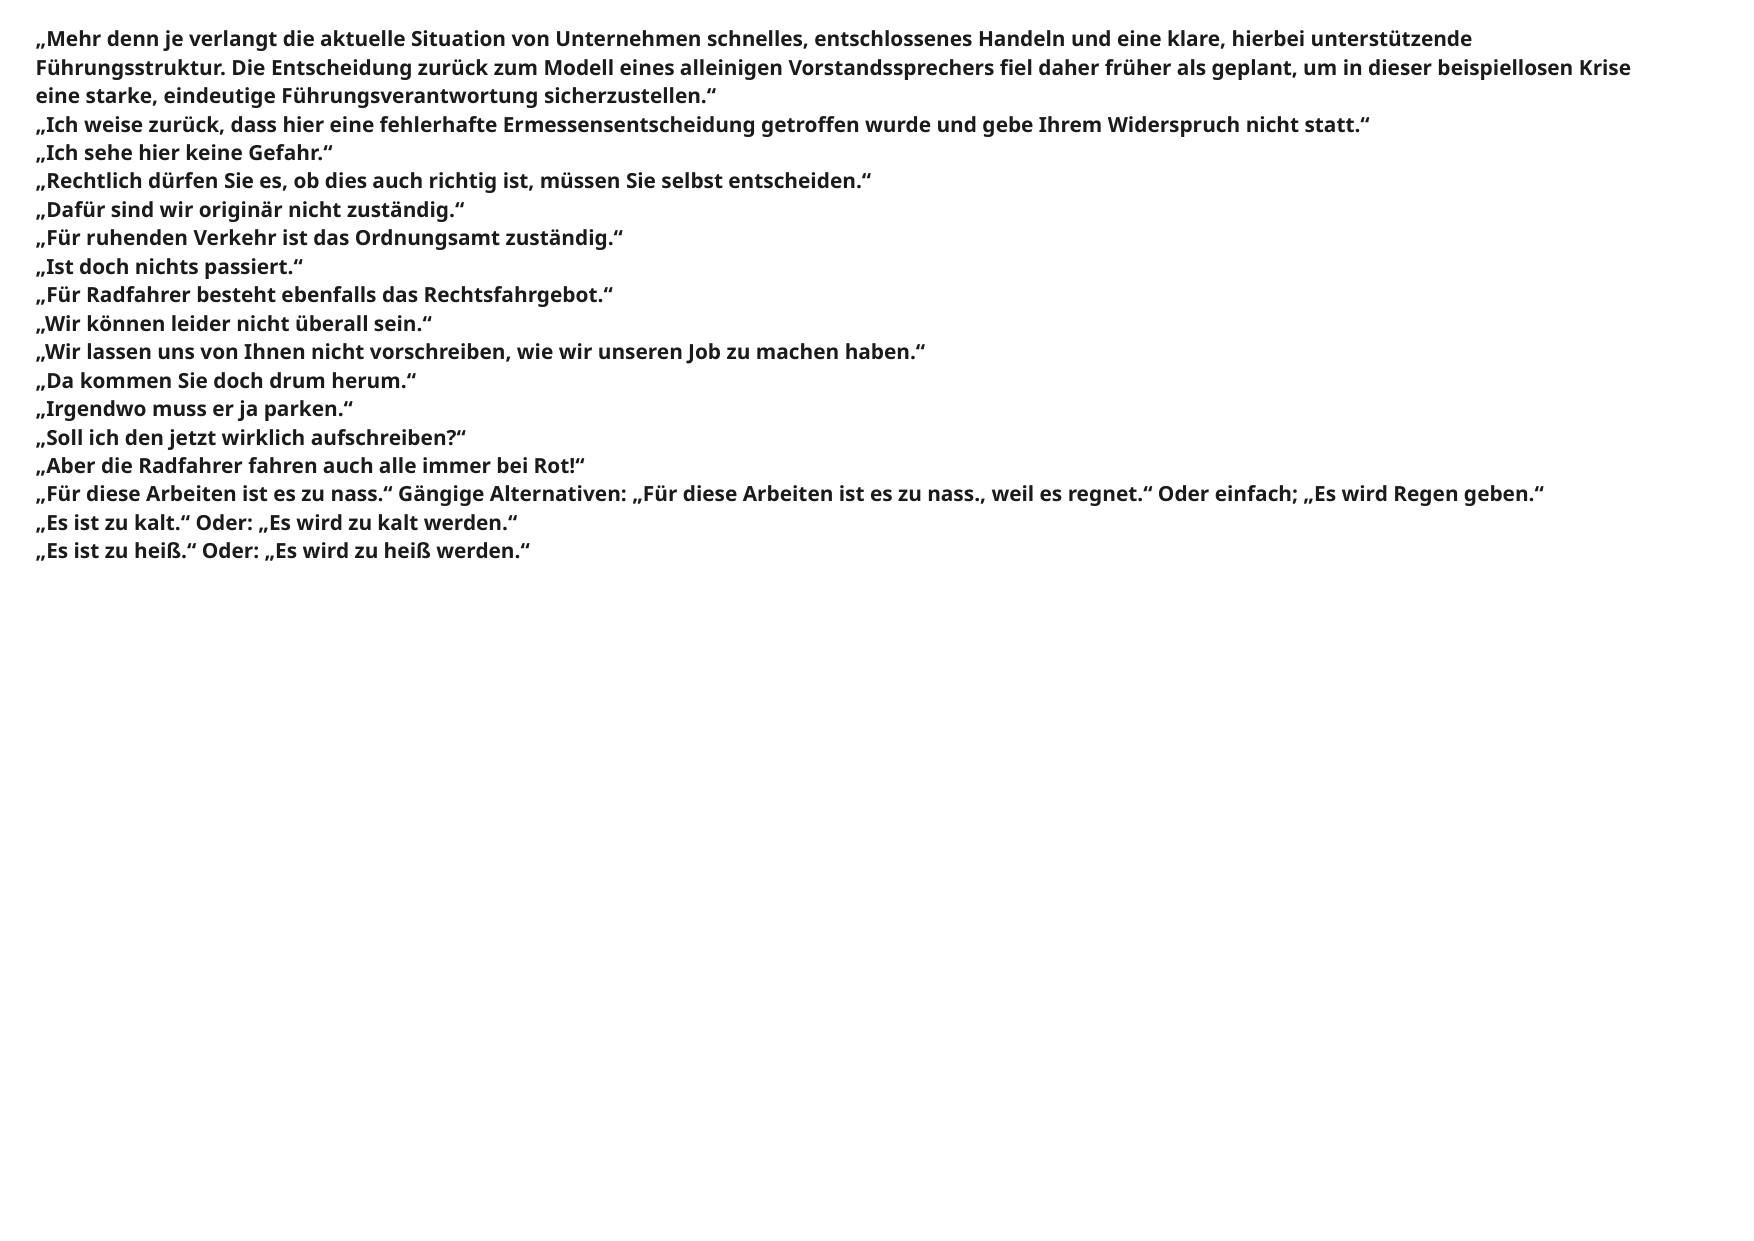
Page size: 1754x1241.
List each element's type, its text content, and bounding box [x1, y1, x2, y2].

text „Rechtlich dürfen Sie es, ob dies auch richtig ist, müssen Sie selbst entscheiden.“ [35, 167, 1636, 195]
text „Ich sehe hier keine Gefahr.“ [35, 138, 1636, 167]
text „Dafür sind wir originär nicht zuständig.“ [35, 195, 1636, 223]
text „Soll ich den jetzt wirklich aufschreiben?“ [35, 423, 1636, 451]
text „Mehr denn je verlangt die aktuelle Situation von Unternehmen schnelles, entschlossenes Handeln und eine klare, hierbei unterstützende Führungsstruktur. Die Entscheidung zurück zum Modell eines alleinigen Vorstandssprechers fiel daher früher als geplant, um in dieser beispiellosen Krise eine starke, eindeutige Führungsverantwortung sicherzustellen.“ [35, 24, 1636, 110]
text „Ich weise zurück, dass hier eine fehlerhafte Ermessensentscheidung getroffen wurde und gebe Ihrem Widerspruch nicht statt.“ [35, 110, 1636, 138]
text „Wir können leider nicht überall sein.“ [35, 309, 1636, 337]
text „Wir lassen uns von Ihnen nicht vorschreiben, wie wir unseren Job zu machen haben.“ [35, 337, 1636, 366]
text „Da kommen Sie doch drum herum.“ [35, 366, 1636, 394]
text „Für ruhenden Verkehr ist das Ordnungsamt zuständig.“ [35, 223, 1636, 252]
text „Aber die Radfahrer fahren auch alle immer bei Rot!“ [35, 451, 1636, 479]
text „Es ist zu kalt.“ Oder: „Es wird zu kalt werden.“ [35, 508, 1636, 536]
text „Für Radfahrer besteht ebenfalls das Rechtsfahrgebot.“ [35, 280, 1636, 309]
text „Ist doch nichts passiert.“ [35, 252, 1636, 280]
text „Irgendwo muss er ja parken.“ [35, 394, 1636, 423]
text „Für diese Arbeiten ist es zu nass.“ Gängige Alternativen: „Für diese Arbeiten ist es zu nass., weil es regnet.“ Oder einfach; „Es wird Regen geben.“ [35, 479, 1636, 508]
text „Es ist zu heiß.“ Oder: „Es wird zu heiß werden.“ [35, 536, 1636, 565]
